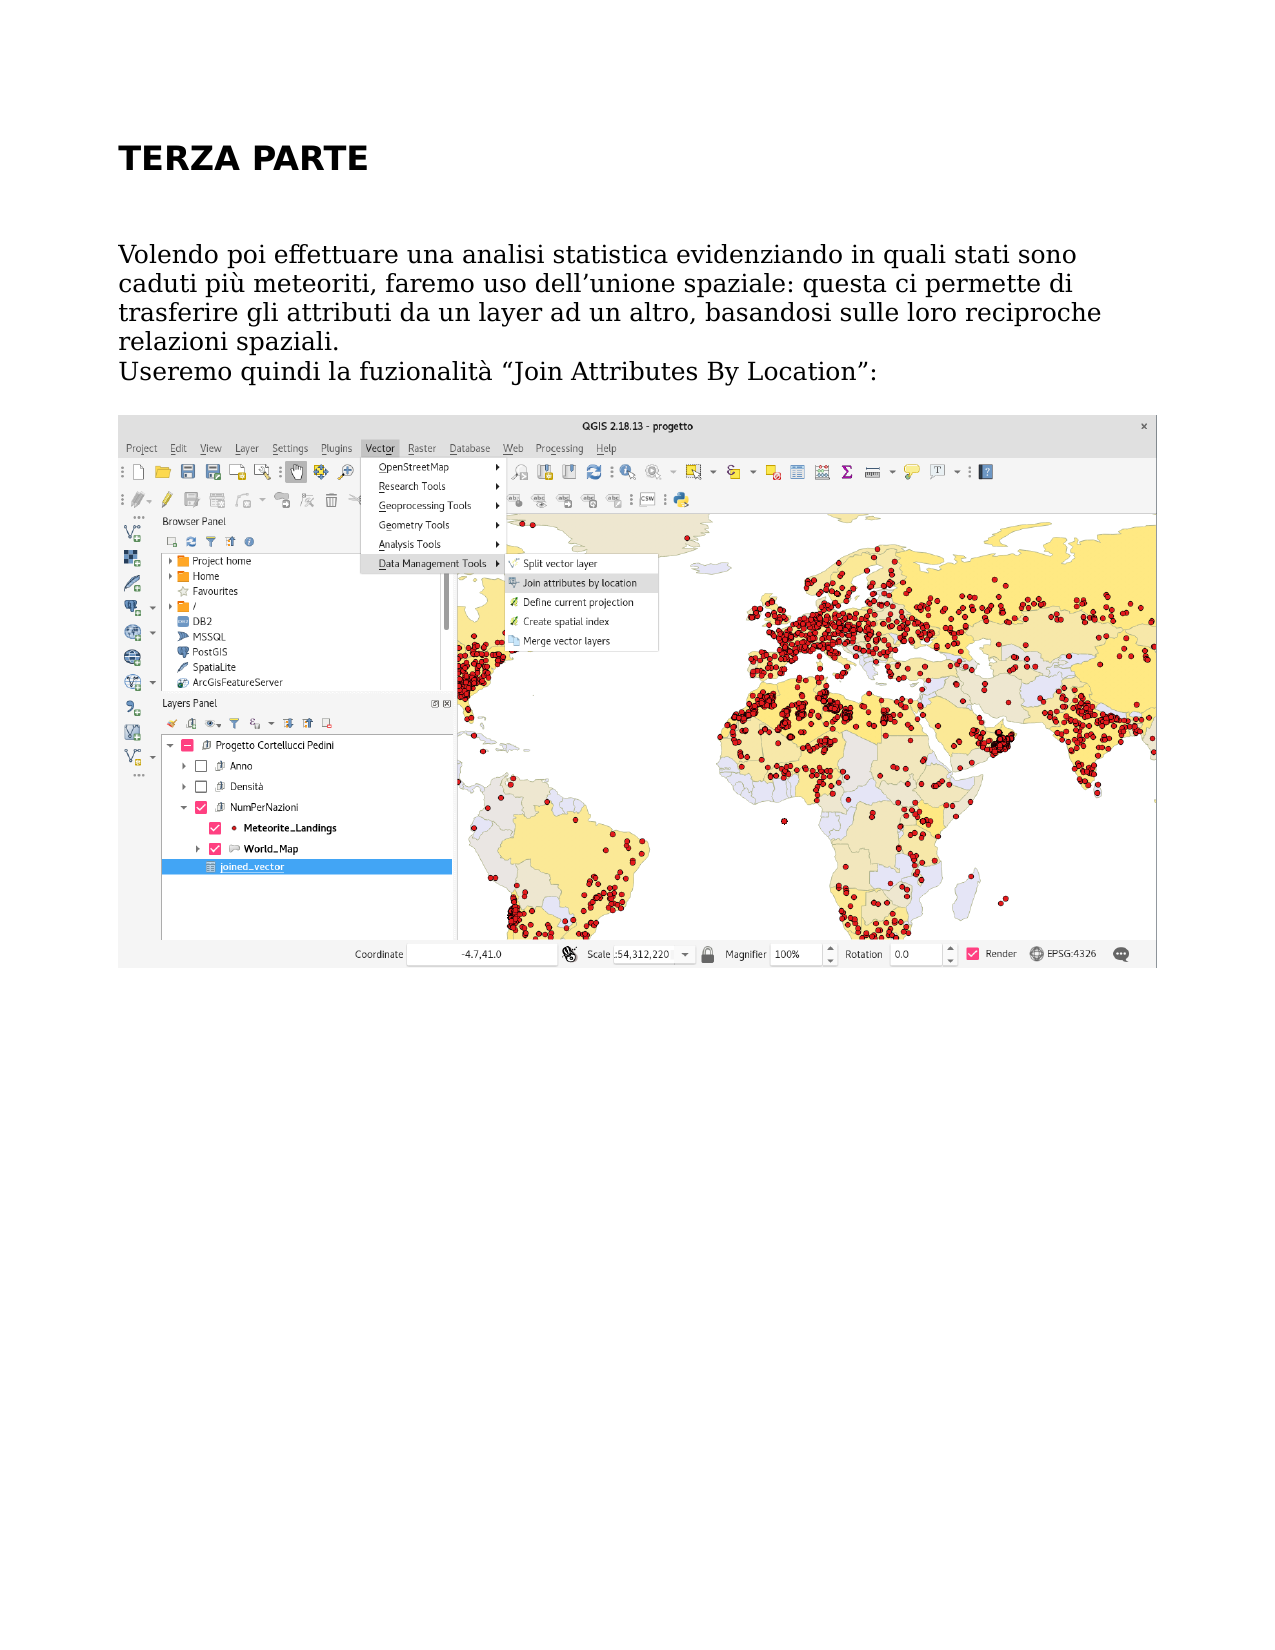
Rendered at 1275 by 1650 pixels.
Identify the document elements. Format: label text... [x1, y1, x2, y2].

text Volendo poi effettuare una analisi statistica evidenziando in quali stati sono caduti più meteoriti, faremo uso dell’unione spaziale: questa ci permette di trasferire gli attributi da un layer ad un altro, basandosi sulle loro reciproche relazioni spaziali. [118, 240, 1157, 357]
subtitle TERZA PARTE [118, 139, 1157, 178]
picture [118, 415, 1157, 968]
text Useremo quindi la fuzionalità “Join Attributes By Location”: [118, 357, 1157, 386]
